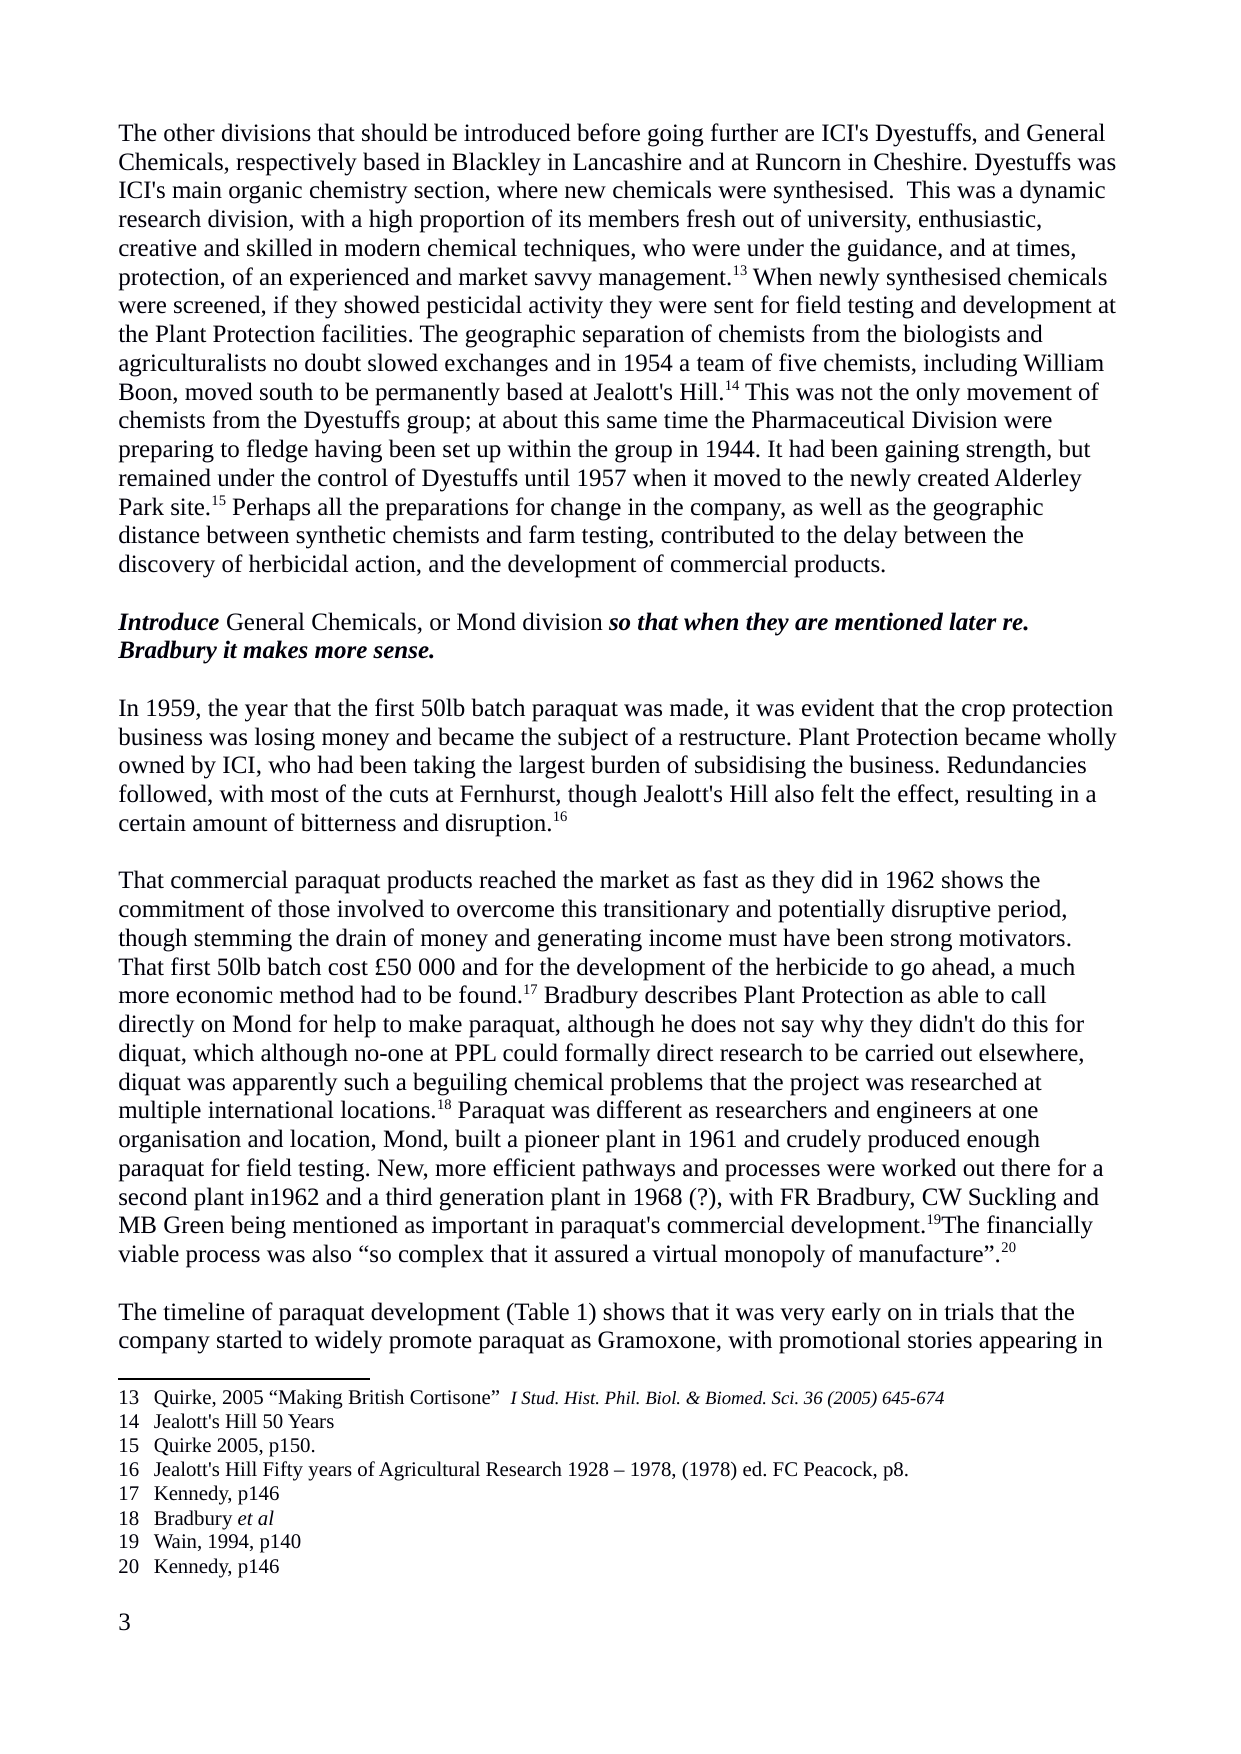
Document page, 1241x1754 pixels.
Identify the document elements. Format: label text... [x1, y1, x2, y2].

text The timeline of paraquat development (Table 1) shows that it was very early on in trials that the company started to widely promote paraquat as Gramoxone, with promotional stories appearing in [118, 1297, 1122, 1354]
text Jealott's Hill 50 Years [118, 1409, 1122, 1433]
text Quirke, 2005 “Making British Cortisone” I Stud. Hist. Phil. Biol. & Biomed. Sci. 36 (2005) 645-674 [118, 1385, 1122, 1409]
text Kennedy, p146 [118, 1553, 1122, 1578]
text Bradbury et al [118, 1505, 1122, 1529]
text That commercial paraquat products reached the market as fast as they did in 1962 shows the commitment of those involved to overcome this transitionary and potentially disruptive period, though stemming the drain of money and generating income must have been strong motivators. That first 50lb batch cost £50 000 and for the development of the herbicide to go ahead, a much more economic method had to be found. Bradbury describes Plant Protection as able to call directly on Mond for help to make paraquat, although he does not say why they didn't do this for diquat, which although no-one at PPL could formally direct research to be carried out elsewhere, diquat was apparently such a beguiling chemical problems that the project was researched at multiple international locations. Paraquat was different as researchers and engineers at one organisation and location, Mond, built a pioneer plant in 1961 and crudely produced enough paraquat for field testing. New, more efficient pathways and processes were worked out there for a second plant in1962 and a third generation plant in 1968 (?), with FR Bradbury, CW Suckling and MB Green being mentioned as important in paraquat's commercial development.The financially viable process was also “so complex that it assured a virtual monopoly of manufacture”. [118, 866, 1122, 1268]
text Jealott's Hill Fifty years of Agricultural Research 1928 – 1978, (1978) ed. FC Peacock, p8. [118, 1457, 1122, 1481]
text Wain, 1994, p140 [118, 1529, 1122, 1553]
text The other divisions that should be introduced before going further are ICI's Dyestuffs, and General Chemicals, respectively based in Blackley in Lancashire and at Runcorn in Cheshire. Dyestuffs was ICI's main organic chemistry section, where new chemicals were synthesised. This was a dynamic research division, with a high proportion of its members fresh out of university, enthusiastic, creative and skilled in modern chemical techniques, who were under the guidance, and at times, protection, of an experienced and market savvy management. When newly synthesised chemicals were screened, if they showed pesticidal activity they were sent for field testing and development at the Plant Protection facilities. The geographic separation of chemists from the biologists and agriculturalists no doubt slowed exchanges and in 1954 a team of five chemists, including William Boon, moved south to be permanently based at Jealott's Hill. This was not the only movement of chemists from the Dyestuffs group; at about this same time the Pharmaceutical Division were preparing to fledge having been set up within the group in 1944. It had been gaining strength, but remained under the control of Dyestuffs until 1957 when it moved to the newly created Alderley Park site. Perhaps all the preparations for change in the company, as well as the geographic distance between synthetic chemists and farm testing, contributed to the delay between the discovery of herbicidal action, and the development of commercial products. [118, 118, 1122, 578]
text Quirke 2005, p150. [118, 1433, 1122, 1457]
text In 1959, the year that the first 50lb batch paraquat was made, it was evident that the crop protection business was losing money and became the subject of a restructure. Plant Protection became wholly owned by ICI, who had been taking the largest burden of subsidising the business. Redundancies followed, with most of the cuts at Fernhurst, though Jealott's Hill also felt the effect, resulting in a certain amount of bitterness and disruption. [118, 693, 1122, 837]
text Kennedy, p146 [118, 1481, 1122, 1505]
text Introduce General Chemicals, or Mond division so that when they are mentioned later re. Bradbury it makes more sense. [118, 607, 1122, 664]
